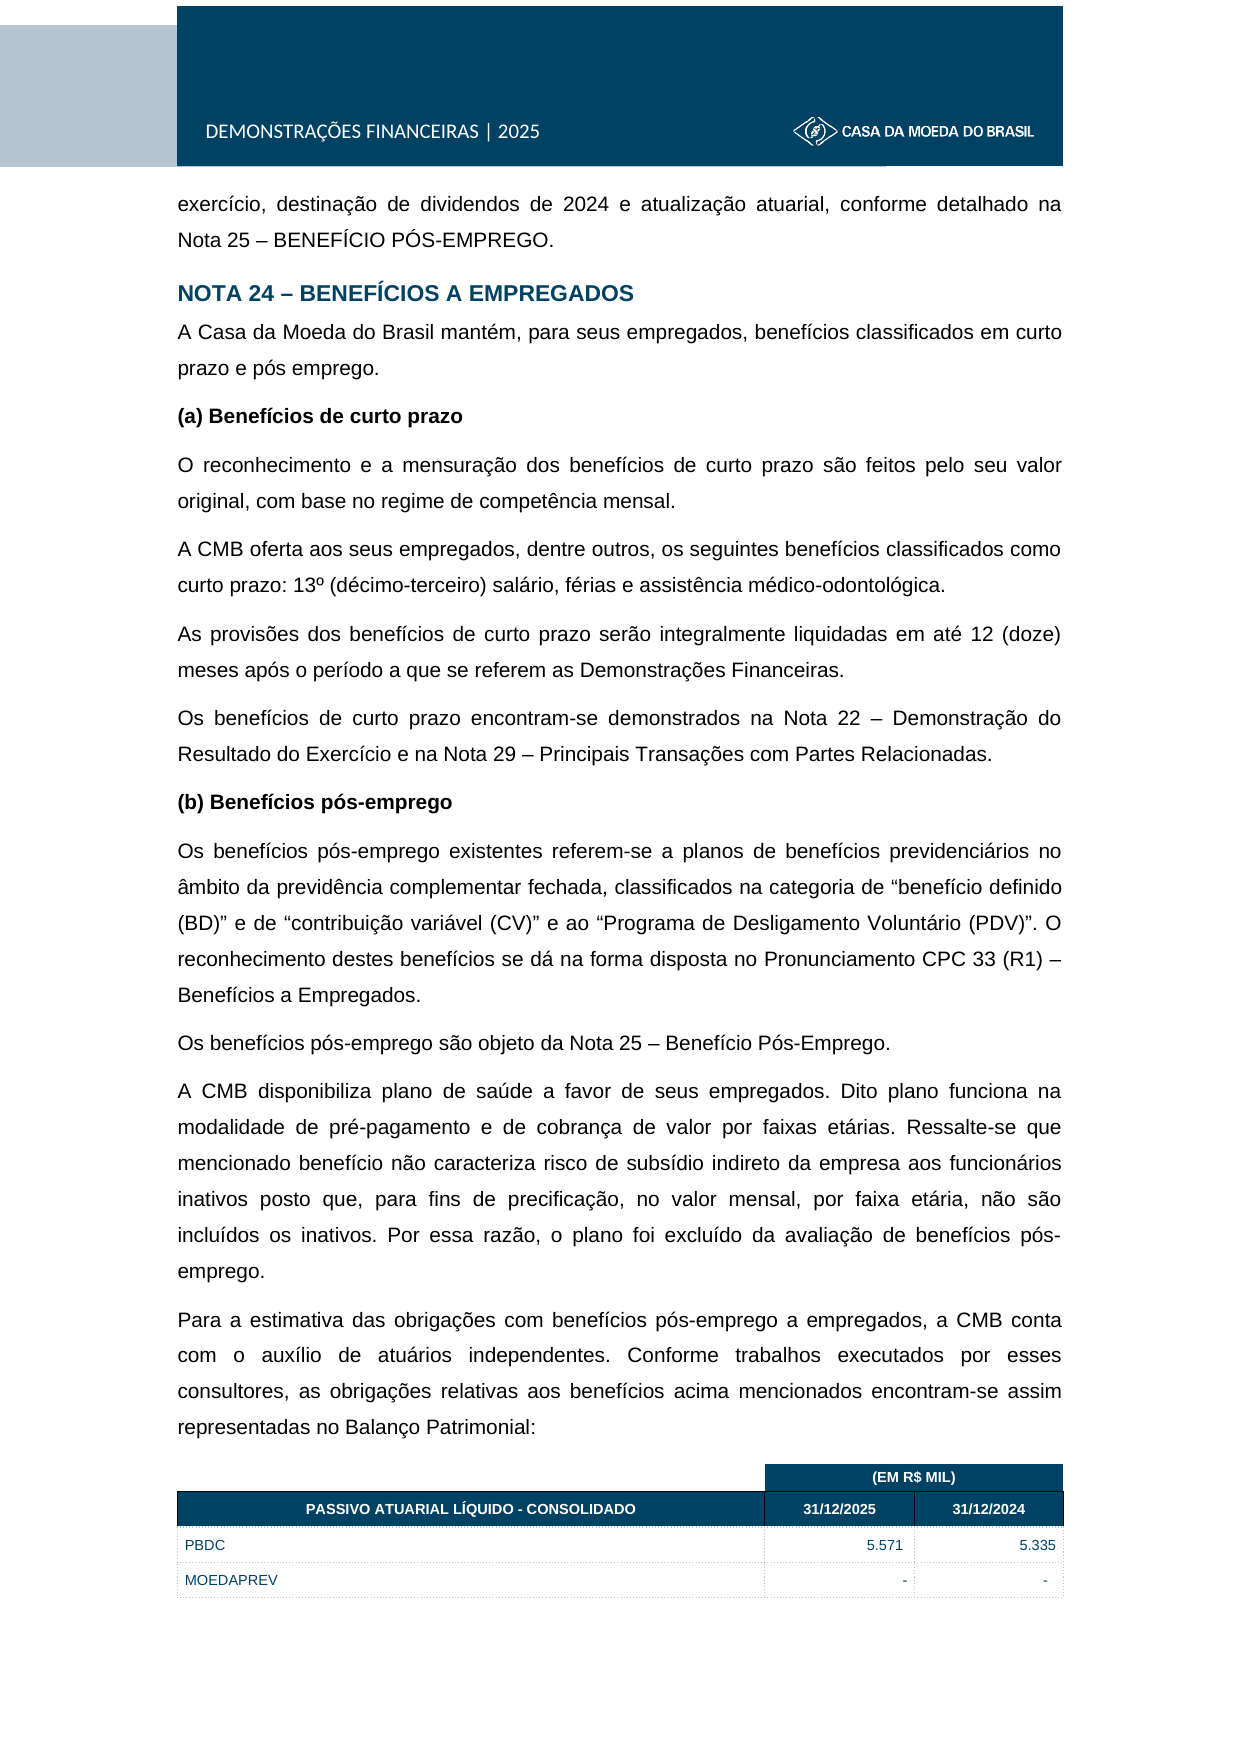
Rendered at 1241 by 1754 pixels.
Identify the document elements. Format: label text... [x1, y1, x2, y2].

text A Casa da Moeda do Brasil mantém, para seus empregados, benefícios classificados em curto prazo e pós emprego. [177, 320, 1063, 380]
table_cell - [914, 1562, 1063, 1597]
text (b) Benefícios pós-emprego [177, 790, 1063, 814]
text Os benefícios pós-emprego existentes referem-se a planos de benefícios previdenciários no âmbito da previdência complementar fechada, classificados na categoria de “benefício definido (BD)” e de “contribuição variável (CV)” e ao “Programa de Desligamento Voluntário (PDV)”. O reconhecimento destes benefícios se dá na forma disposta no Pronunciamento CPC 33 (R1) – Benefícios a Empregados. [177, 839, 1063, 1006]
text As provisões dos benefícios de curto prazo serão integralmente liquidadas em até 12 (doze) meses após o período a que se referem as Demonstrações Financeiras. [177, 621, 1063, 681]
table_cell - [765, 1562, 914, 1597]
table_header (EM R$ MIL) [765, 1464, 1063, 1491]
table_cell PBDC [177, 1526, 764, 1562]
text Os benefícios pós-emprego são objeto da Nota 25 – Benefício Pós-Emprego. [177, 1031, 1063, 1055]
text exercício, destinação de dividendos de 2024 e atualização atuarial, conforme detalhado na Nota 25 – BENEFÍCIO PÓS-EMPREGO. [177, 192, 1063, 252]
subtitle NOTA 24 – BENEFÍCIOS A EMPREGADOS [177, 280, 1063, 307]
text A CMB oferta aos seus empregados, dentre outros, os seguintes benefícios classificados como curto prazo: 13º (décimo-terceiro) salário, férias e assistência médico-odontológica. [177, 537, 1063, 597]
table_cell PASSIVO ATUARIAL LÍQUIDO - CONSOLIDADO [178, 1492, 764, 1526]
text A CMB disponibiliza plano de saúde a favor de seus empregados. Dito plano funciona na modalidade de pré-pagamento e de cobrança de valor por faixas etárias. Ressalte-se que mencionado benefício não caracteriza risco de subsídio indireto da empresa aos funcionários inativos posto que, para fins de precificação, no valor mensal, por faixa etária, não são incluídos os inativos. Por essa razão, o plano foi excluído da avaliação de benefícios pós-emprego. [177, 1079, 1063, 1283]
table_cell 5.335 [914, 1526, 1063, 1562]
table_cell MOEDAPREV [177, 1562, 764, 1597]
table_cell 5.571 [765, 1526, 914, 1562]
text (a) Benefícios de curto prazo [177, 404, 1063, 428]
text Para a estimativa das obrigações com benefícios pós-emprego a empregados, a CMB conta com o auxílio de atuários independentes. Conforme trabalhos executados por esses consultores, as obrigações relativas aos benefícios acima mencionados encontram-se assim representadas no Balanço Patrimonial: [177, 1307, 1063, 1439]
table_cell 31/12/2024 [915, 1492, 1063, 1526]
text O reconhecimento e a mensuração dos benefícios de curto prazo são feitos pelo seu valor original, com base no regime de competência mensal. [177, 453, 1063, 513]
table_cell 31/12/2025 [765, 1492, 914, 1526]
table_header [177, 1464, 764, 1491]
text Os benefícios de curto prazo encontram-se demonstrados na Nota 22 – Demonstração do Resultado do Exercício e na Nota 29 – Principais Transações com Partes Relacionadas. [177, 706, 1063, 766]
